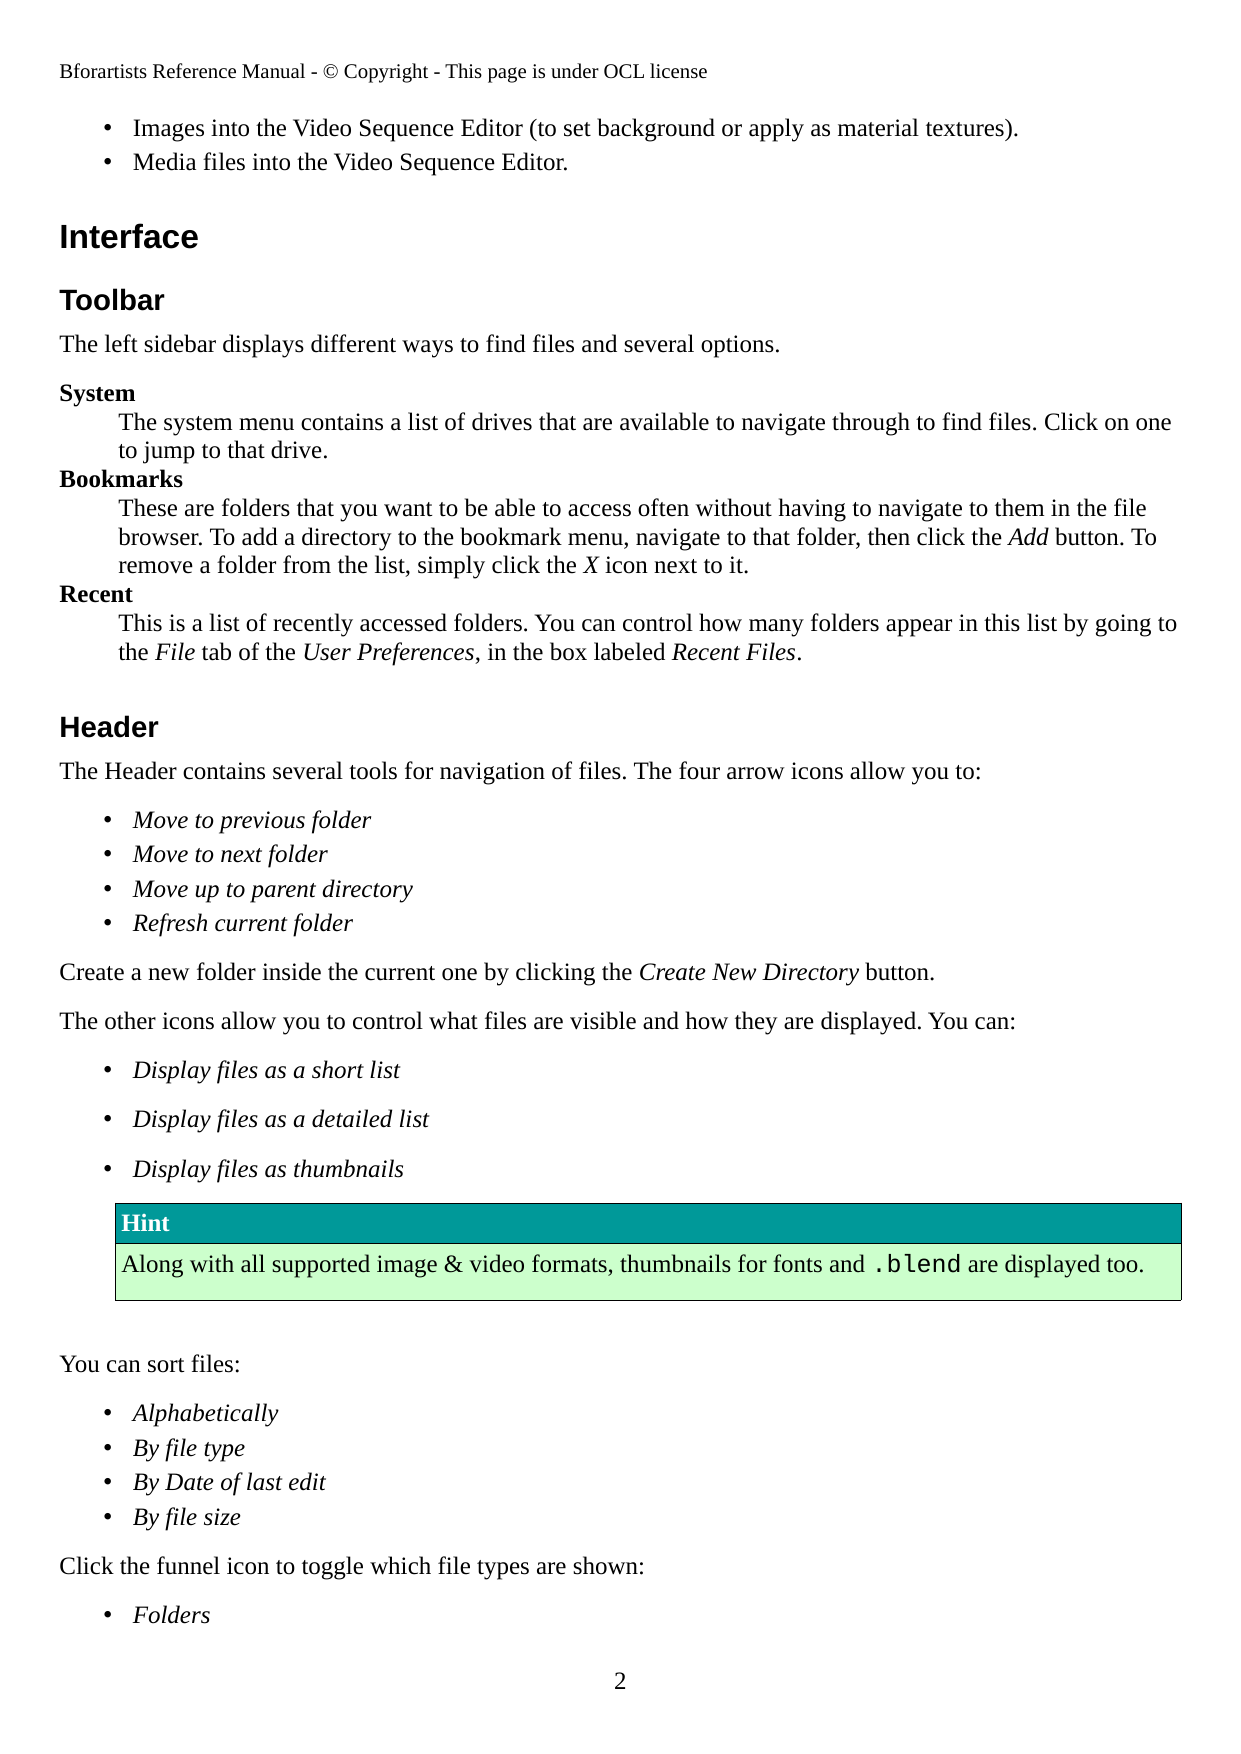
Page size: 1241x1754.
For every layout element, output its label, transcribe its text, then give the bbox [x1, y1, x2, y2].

text The Header contains several tools for navigation of files. The four arrow icons allow you to: [59, 756, 1181, 784]
table_header Hint [116, 1204, 1181, 1243]
list These are folders that you want to be able to access often without having to navigate to them in the file browser. To add a directory to the bookmark menu, navigate to that folder, then click the Add button. To remove a folder from the list, simply click the X icon next to it. [118, 493, 1181, 579]
text The left sidebar displays different ways to find files and several options. [59, 329, 1181, 358]
subtitle Bookmarks [59, 464, 1181, 493]
list By file type [103, 1433, 1181, 1461]
list Media files into the Video Sequence Editor. [103, 147, 1181, 176]
subtitle Interface [59, 217, 1181, 256]
list Folders [103, 1600, 1181, 1628]
table_cell Along with all supported image & video formats, thumbnails for fonts and .blend are displayed too. [116, 1244, 1181, 1300]
list Images into the Video Sequence Editor (to set background or apply as material textures). [103, 113, 1181, 141]
list Display files as a detailed list [103, 1104, 1181, 1133]
subtitle Recent [59, 579, 1181, 608]
list This is a list of recently accessed folders. You can control how many folders appear in this list by going to the File tab of the User Preferences, in the box labeled Recent Files. [118, 608, 1181, 666]
list Move to next folder [103, 839, 1181, 868]
list Alphabetically [103, 1398, 1181, 1427]
list By Date of last edit [103, 1467, 1181, 1496]
list The system menu contains a list of drives that are available to navigate through to find files. Click on one to jump to that drive. [118, 407, 1181, 464]
list Move to previous folder [103, 805, 1181, 834]
text The other icons allow you to control what files are visible and how they are displayed. You can: [59, 1006, 1181, 1035]
list By file size [103, 1502, 1181, 1530]
text Click the funnel icon to toggle which file types are shown: [59, 1551, 1181, 1579]
subtitle Header [59, 709, 1181, 743]
subtitle Toolbar [59, 283, 1181, 316]
list Move up to parent directory [103, 874, 1181, 903]
list Refresh current folder [103, 908, 1181, 937]
subtitle System [59, 378, 1181, 407]
text Create a new folder inside the current one by clicking the Create New Directory button. [59, 957, 1181, 986]
list Display files as a short list [103, 1056, 1181, 1084]
list Display files as thumbnails [103, 1154, 1181, 1182]
text You can sort files: [59, 1349, 1181, 1378]
